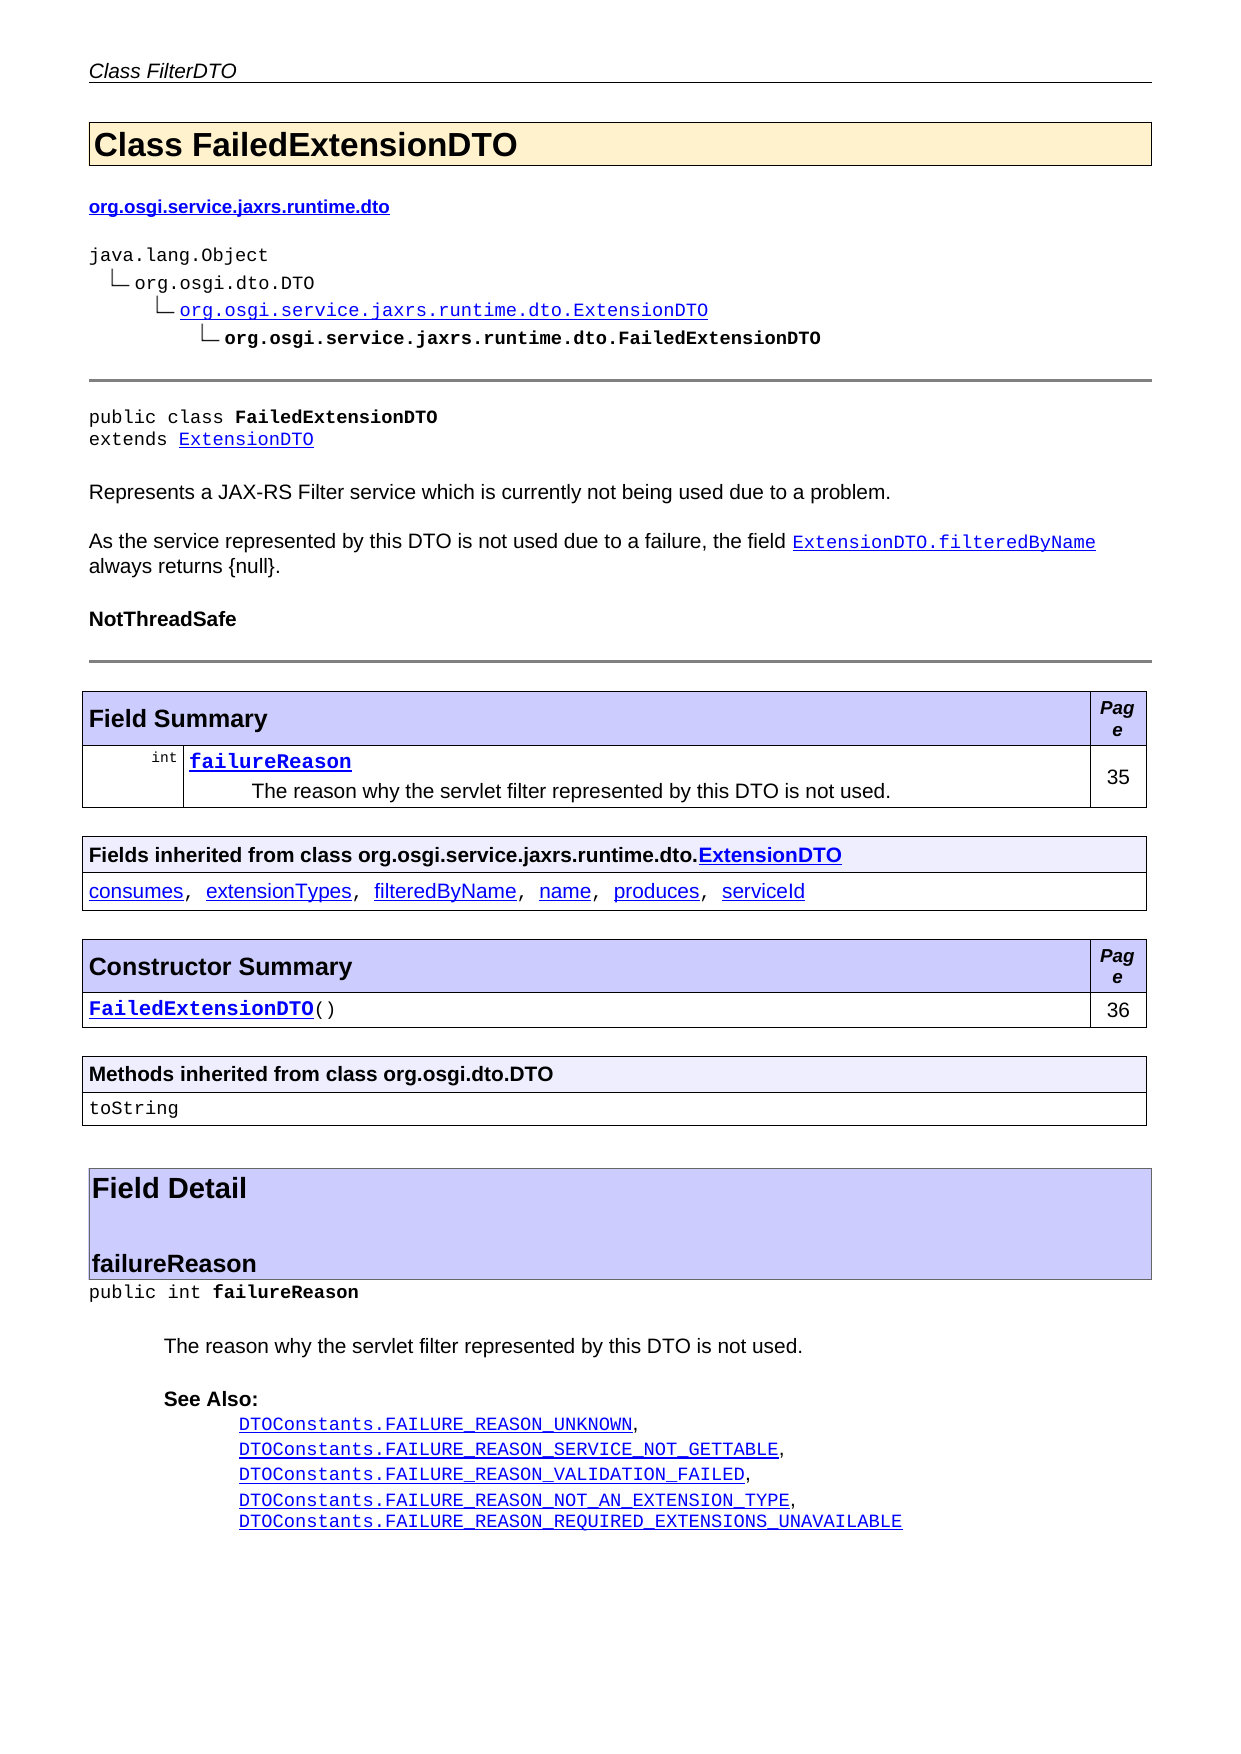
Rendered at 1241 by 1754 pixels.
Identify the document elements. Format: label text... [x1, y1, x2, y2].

table_header Methods inherited from class org.osgi.dto.DTO [83, 1057, 1146, 1092]
table_header Page [1091, 692, 1146, 745]
picture [156, 295, 180, 317]
table_header Page [1091, 940, 1146, 992]
table_cell failureReason The reason why the servlet filter represented by this DTO is not used. [184, 746, 1090, 807]
table_cell int [83, 746, 183, 807]
subtitle Class FailedExtensionDTO [90, 123, 1151, 165]
text NotThreadSafe [88, 607, 1152, 631]
text Represents a JAX-RS Filter service which is currently not being used due to a problem. [88, 480, 1152, 504]
text public int failureReason [88, 1283, 1152, 1304]
table_header Field Summary [83, 692, 1090, 745]
text org.osgi.service.jaxrs.runtime.dto.FailedExtensionDTO [88, 322, 1152, 350]
text See Also: [163, 1387, 1152, 1411]
text org.osgi.service.jaxrs.runtime.dto.ExtensionDTO [88, 295, 1152, 322]
picture [201, 322, 225, 345]
text java.lang.Object [88, 246, 1152, 267]
text org.osgi.dto.DTO [88, 267, 1152, 295]
table_cell FailedExtensionDTO() [83, 993, 1090, 1027]
subtitle failureReason [90, 1245, 1151, 1279]
text org.osgi.service.jaxrs.runtime.dto [88, 195, 1152, 217]
table_cell toString [83, 1093, 1146, 1125]
text The reason why the servlet filter represented by this DTO is not used. [163, 1334, 1152, 1358]
picture [111, 267, 135, 290]
table_header Fields inherited from class org.osgi.service.jaxrs.runtime.dto.ExtensionDTO [83, 837, 1146, 872]
text DTOConstants.FAILURE_REASON_UNKNOWN, DTOConstants.FAILURE_REASON_SERVICE_NOT_GETTABLE, DTOConstants.FAILURE_REASON_VALIDATION_FAILED, DTOConstants.FAILURE_REASON_NOT_AN_EXTENSION_TYPE, DTOConstants.FAILURE_REASON_REQUIRED_EXTENSIONS_UNAVAILABLE [238, 1411, 1152, 1533]
table_cell 35 [1091, 993, 1146, 1027]
table_header Constructor Summary [83, 940, 1090, 992]
text As the service represented by this DTO is not used due to a failure, the field ExtensionDTO.filteredByName always returns {null}. [88, 529, 1152, 578]
subtitle Field Detail [90, 1169, 1151, 1204]
table_cell 34 [1091, 746, 1146, 807]
table_cell consumes, extensionTypes, filteredByName, name, produces, serviceId [83, 873, 1146, 910]
text public class FailedExtensionDTO [88, 408, 1152, 429]
text extends ExtensionDTO [88, 429, 1152, 451]
